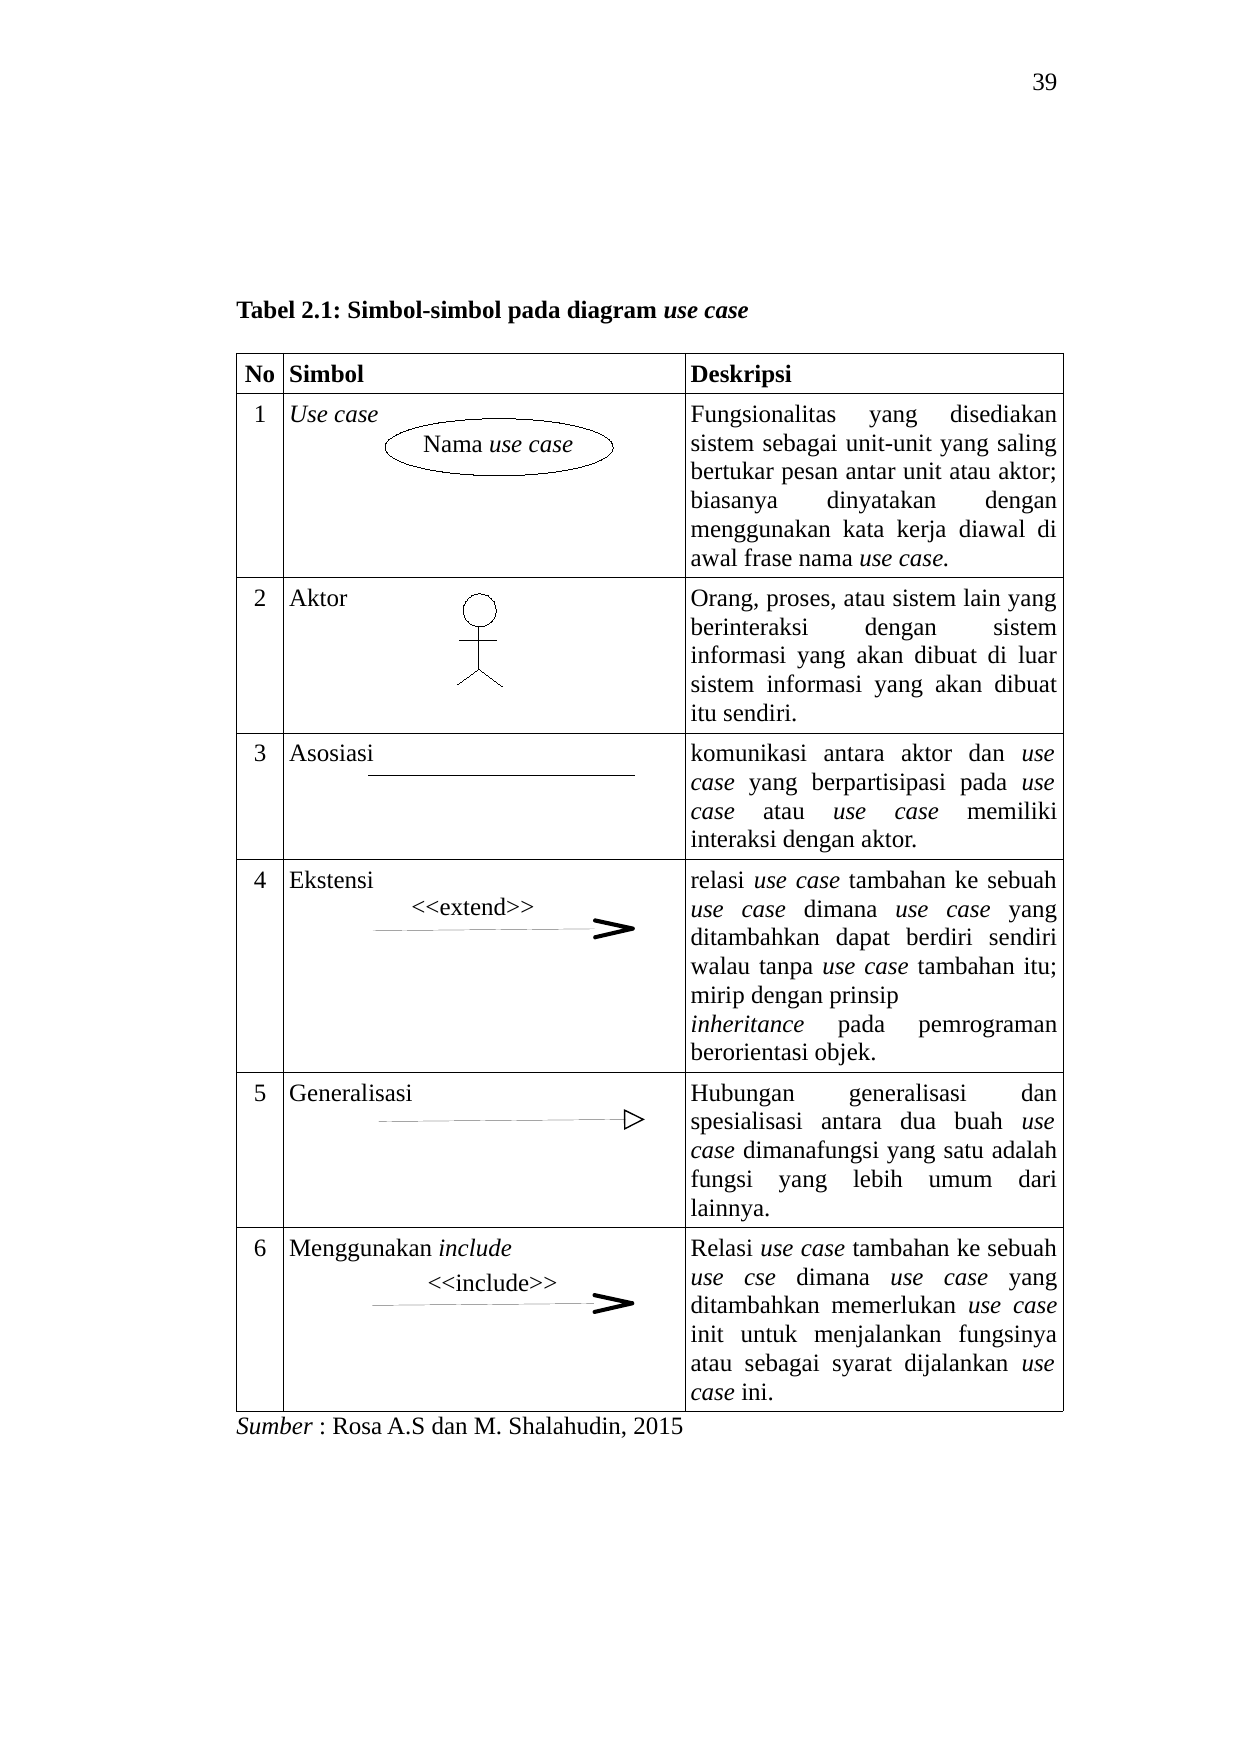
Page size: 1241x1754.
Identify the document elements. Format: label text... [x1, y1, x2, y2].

table_cell 6 [237, 1228, 283, 1411]
table_cell Use case [284, 394, 685, 577]
table_cell Relasi use case tambahan ke sebuah use cse dimana use case yang ditambahkan memerlukan use case init untuk menjalankan fungsinya atau sebagai syarat dijalankan use case ini. [686, 1228, 1063, 1411]
table_cell 2 [237, 578, 283, 732]
table_header Simbol [284, 354, 685, 393]
table_cell Hubungan generalisasi dan spesialisasi antara dua buah use case dimanafungsi yang satu adalah fungsi yang lebih umum dari lainnya. [686, 1073, 1063, 1227]
table_cell Asosiasi [284, 734, 685, 859]
table_cell komunikasi antara aktor dan use case yang berpartisipasi pada use case atau use case memiliki interaksi dengan aktor. [686, 734, 1063, 859]
table_cell 1 [237, 394, 283, 577]
table_header No [237, 354, 283, 393]
table_cell 5 [237, 1073, 283, 1227]
table_cell relasi use case tambahan ke sebuah use case dimana use case yang ditambahkan dapat berdiri sendiri walau tanpa use case tambahan itu; mirip dengan prinsip inheritance pada pemrograman berorientasi objek. [686, 860, 1063, 1072]
table_cell Generalisasi [284, 1073, 685, 1227]
text Tabel 2.1: Simbol-simbol pada diagram use case [236, 295, 1063, 324]
table_cell Ekstensi [284, 860, 685, 1072]
table_cell Fungsionalitas yang disediakan sistem sebagai unit-unit yang saling bertukar pesan antar unit atau aktor; biasanya dinyatakan dengan menggunakan kata kerja diawal di awal frase nama use case. [686, 394, 1063, 577]
table_cell 3 [237, 734, 283, 859]
table_header Deskripsi [686, 354, 1063, 393]
text Sumber : Rosa A.S dan M. Shalahudin, 2015 [236, 1412, 1063, 1440]
table_cell Aktor [284, 578, 685, 732]
table_cell 4 [237, 860, 283, 1072]
table_cell Orang, proses, atau sistem lain yang berinteraksi dengan sistem informasi yang akan dibuat di luar sistem informasi yang akan dibuat itu sendiri. [686, 578, 1063, 732]
table_cell Menggunakan include [284, 1228, 685, 1411]
